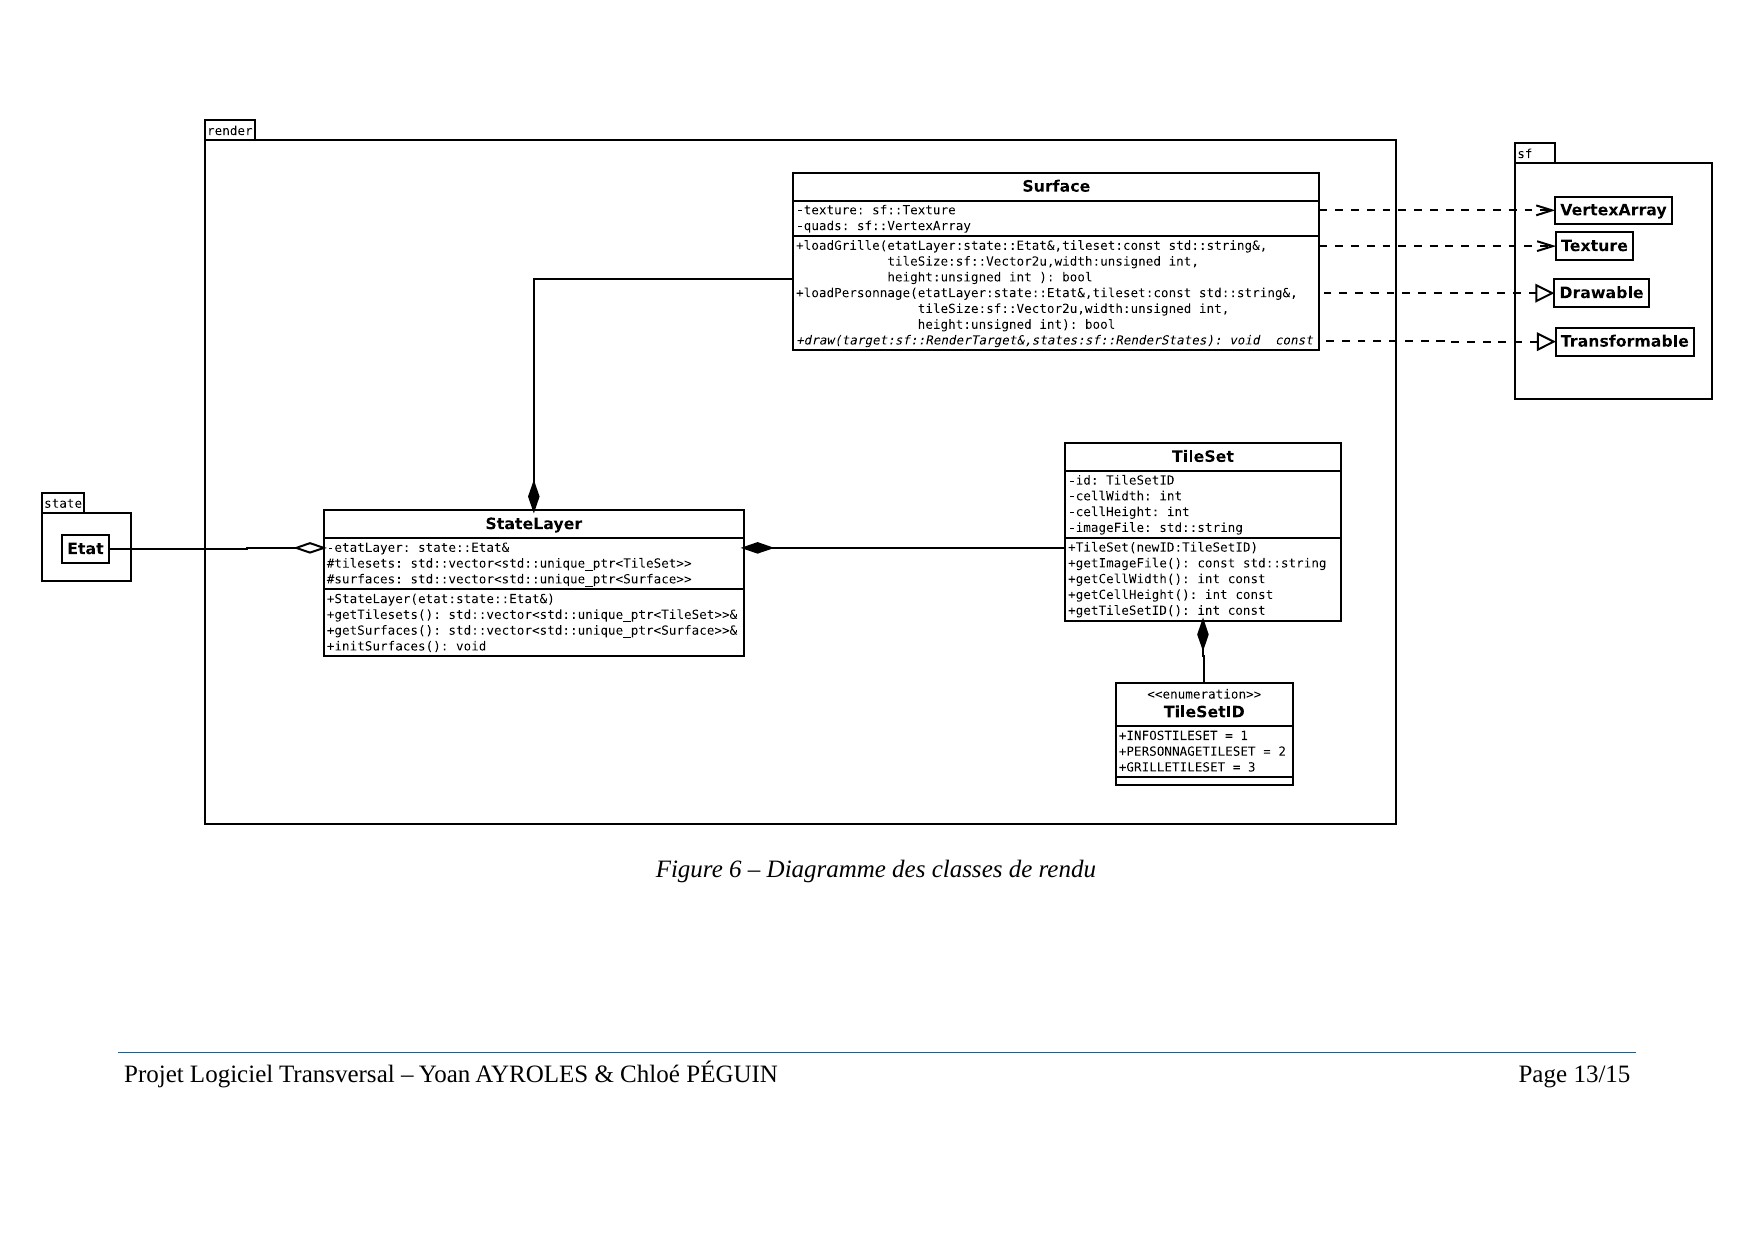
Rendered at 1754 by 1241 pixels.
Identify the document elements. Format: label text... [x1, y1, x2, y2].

text Figure 6 – Diagramme des classes de rendu [118, 854, 1636, 882]
